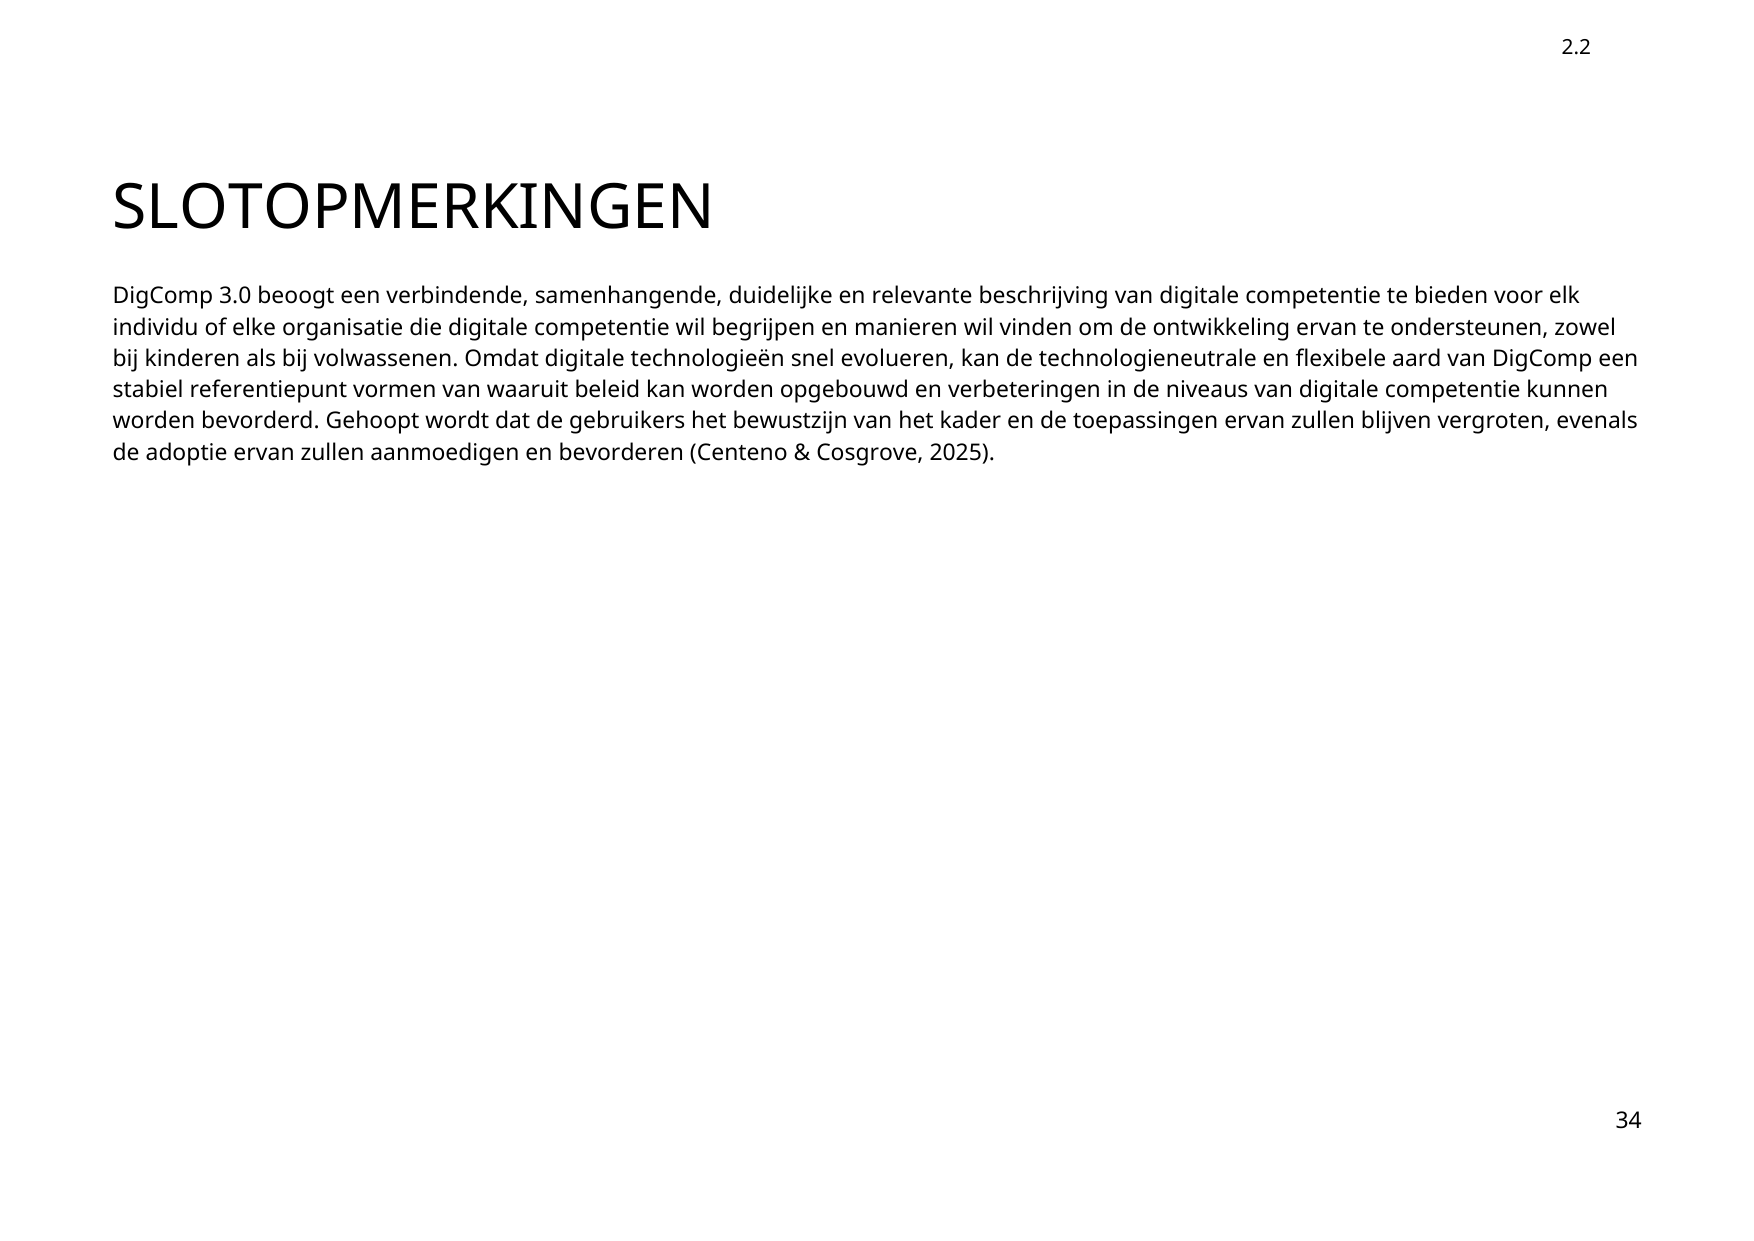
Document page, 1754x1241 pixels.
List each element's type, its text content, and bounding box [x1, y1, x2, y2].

subtitle SLOTOPMERKINGEN [112, 162, 1641, 247]
text DigComp 3.0 beoogt een verbindende, samenhangende, duidelijke en relevante beschrijving van digitale competentie te bieden voor elk individu of elke organisatie die digitale competentie wil begrijpen en manieren wil vinden om de ontwikkeling ervan te ondersteunen, zowel bij kinderen als bij volwassenen. Omdat digitale technologieën snel evolueren, kan de technologieneutrale en flexibele aard van DigComp een stabiel referentiepunt vormen van waaruit beleid kan worden opgebouwd en verbeteringen in de niveaus van digitale competentie kunnen worden bevorderd. Gehoopt wordt dat de gebruikers het bewustzijn van het kader en de toepassingen ervan zullen blijven vergroten, evenals de adoptie ervan zullen aanmoedigen en bevorderen (Centeno & Cosgrove, 2025). [112, 279, 1641, 467]
